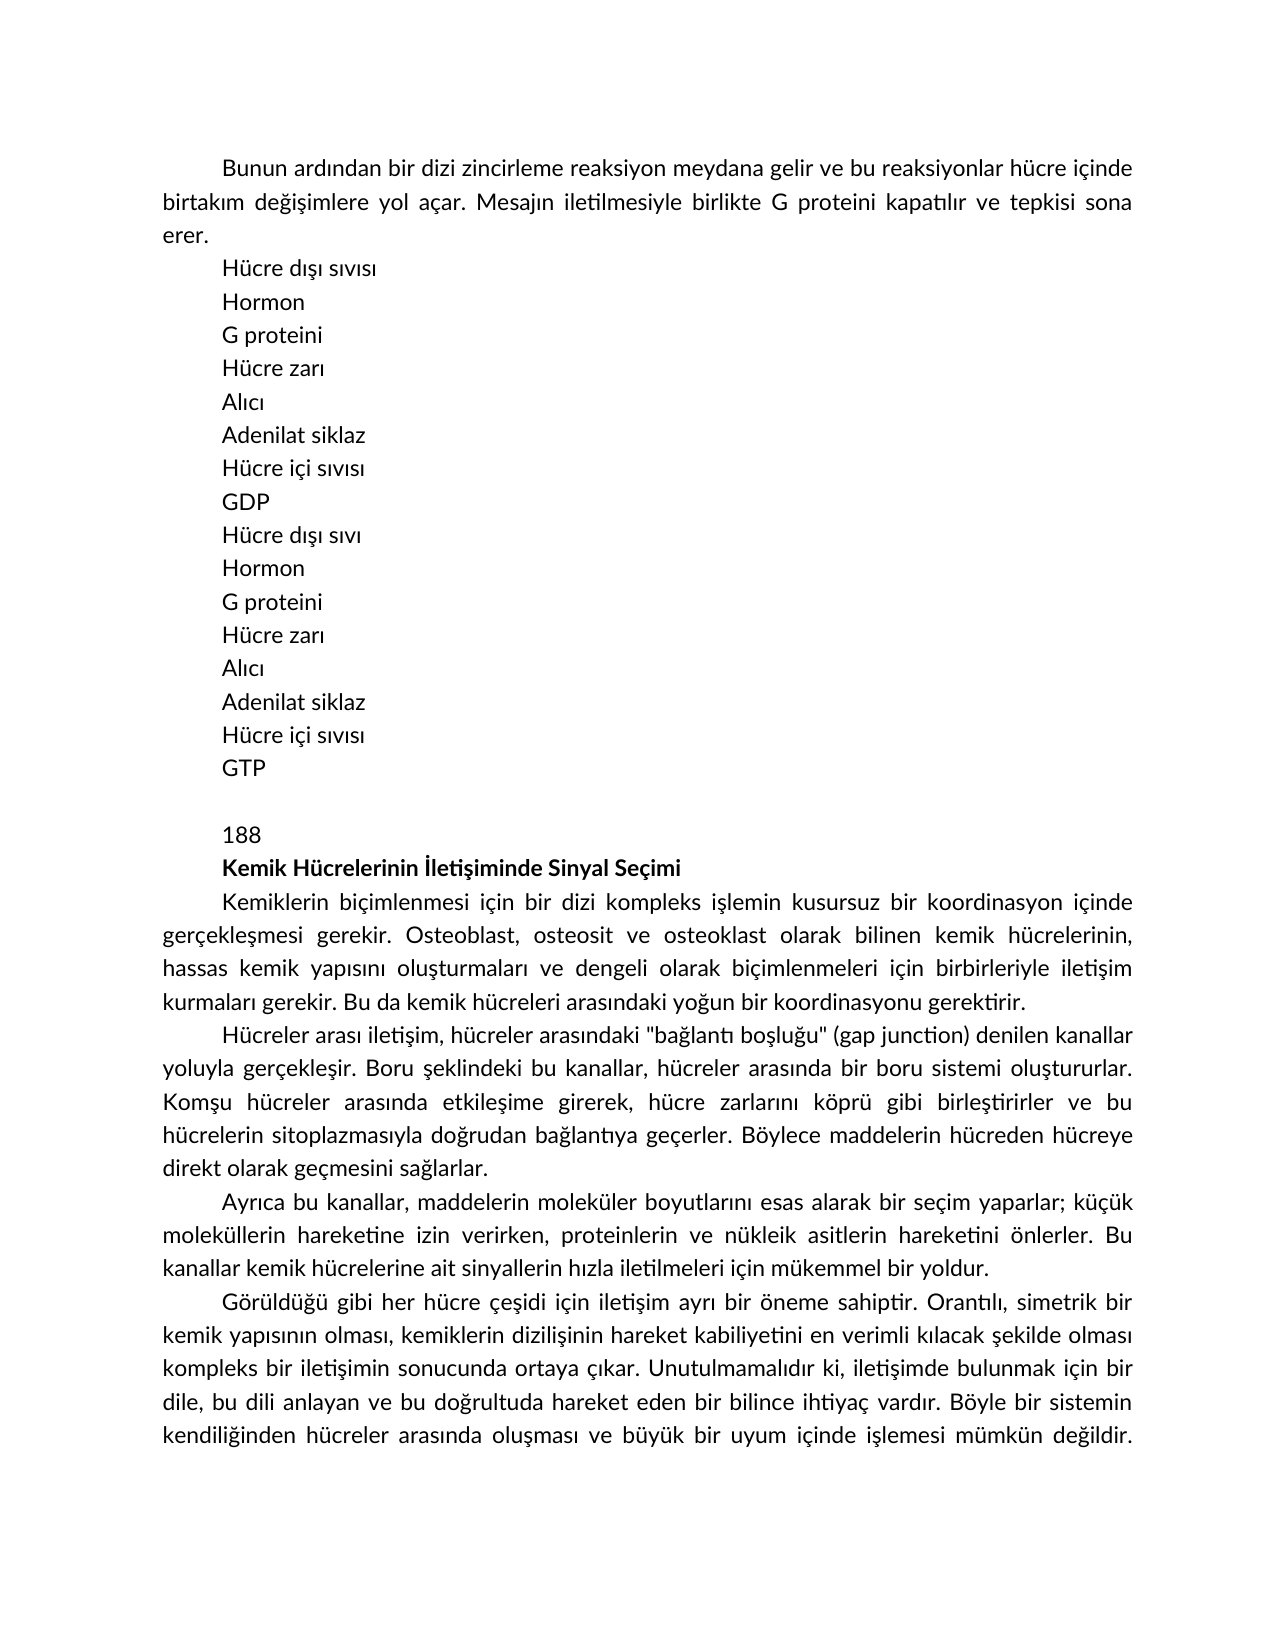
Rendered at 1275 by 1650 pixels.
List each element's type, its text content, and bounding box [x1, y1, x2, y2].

text Hücre zarı [162, 617, 1134, 650]
text Hücreler arası iletişim, hücreler arasındaki "bağlantı boşluğu" (gap junction) denilen kanallar yoluyla gerçekleşir. Boru şeklindeki bu kanallar, hücreler arasında bir boru sistemi oluştururlar. Komşu hücreler arasında etkileşime girerek, hücre zarlarını köprü gibi birleştirirler ve bu hücrelerin sitoplazmasıyla doğrudan bağlantıya geçerler. Böylece maddelerin hücreden hücreye direkt olarak geçmesini sağlarlar. [162, 1017, 1134, 1183]
text Hücre dışı sıvı [162, 517, 1134, 550]
text GDP [162, 483, 1134, 517]
text Hücre zarı [162, 350, 1134, 383]
text GTP [162, 750, 1134, 783]
text 188 [162, 817, 1134, 850]
text Kemik Hücrelerinin İletişiminde Sinyal Seçimi [162, 850, 1134, 883]
text Hormon [162, 550, 1134, 583]
text Hücre dışı sıvısı [162, 250, 1134, 283]
text G proteini [162, 317, 1134, 350]
text Görüldüğü gibi her hücre çeşidi için iletişim ayrı bir öneme sahiptir. Orantılı, simetrik bir kemik yapısının olması, kemiklerin dizilişinin hareket kabiliyetini en verimli kılacak şekilde olması kompleks bir iletişimin sonucunda ortaya çıkar. Unutulmamalıdır ki, iletişimde bulunmak için bir dile, bu dili anlayan ve bu doğrultuda hareket eden bir bilince ihtiyaç vardır. Böyle bir sistemin kendiliğinden hücreler arasında oluşması ve büyük bir uyum içinde işlemesi mümkün değildir. [162, 1283, 1134, 1450]
text Hormon [162, 283, 1134, 317]
text Ayrıca bu kanallar, maddelerin moleküler boyutlarını esas alarak bir seçim yaparlar; küçük moleküllerin hareketine izin verirken, proteinlerin ve nükleik asitlerin hareketini önlerler. Bu kanallar kemik hücrelerine ait sinyallerin hızla iletilmeleri için mükemmel bir yoldur. [162, 1183, 1134, 1283]
text Adenilat siklaz [162, 417, 1134, 450]
text Adenilat siklaz [162, 683, 1134, 717]
text Alıcı [162, 383, 1134, 417]
text Kemiklerin biçimlenmesi için bir dizi kompleks işlemin kusursuz bir koordinasyon içinde gerçekleşmesi gerekir. Osteoblast, osteosit ve osteoklast olarak bilinen kemik hücrelerinin, hassas kemik yapısını oluşturmaları ve dengeli olarak biçimlenmeleri için birbirleriyle iletişim kurmaları gerekir. Bu da kemik hücreleri arasındaki yoğun bir koordinasyonu gerektirir. [162, 883, 1134, 1017]
text Alıcı [162, 650, 1134, 683]
text Hücre içi sıvısı [162, 717, 1134, 750]
text Bunun ardından bir dizi zincirleme reaksiyon meydana gelir ve bu reaksiyonlar hücre içinde birtakım değişimlere yol açar. Mesajın iletilmesiyle birlikte G proteini kapatılır ve tepkisi sona erer. [162, 150, 1134, 250]
text G proteini [162, 583, 1134, 617]
text Hücre içi sıvısı [162, 450, 1134, 483]
